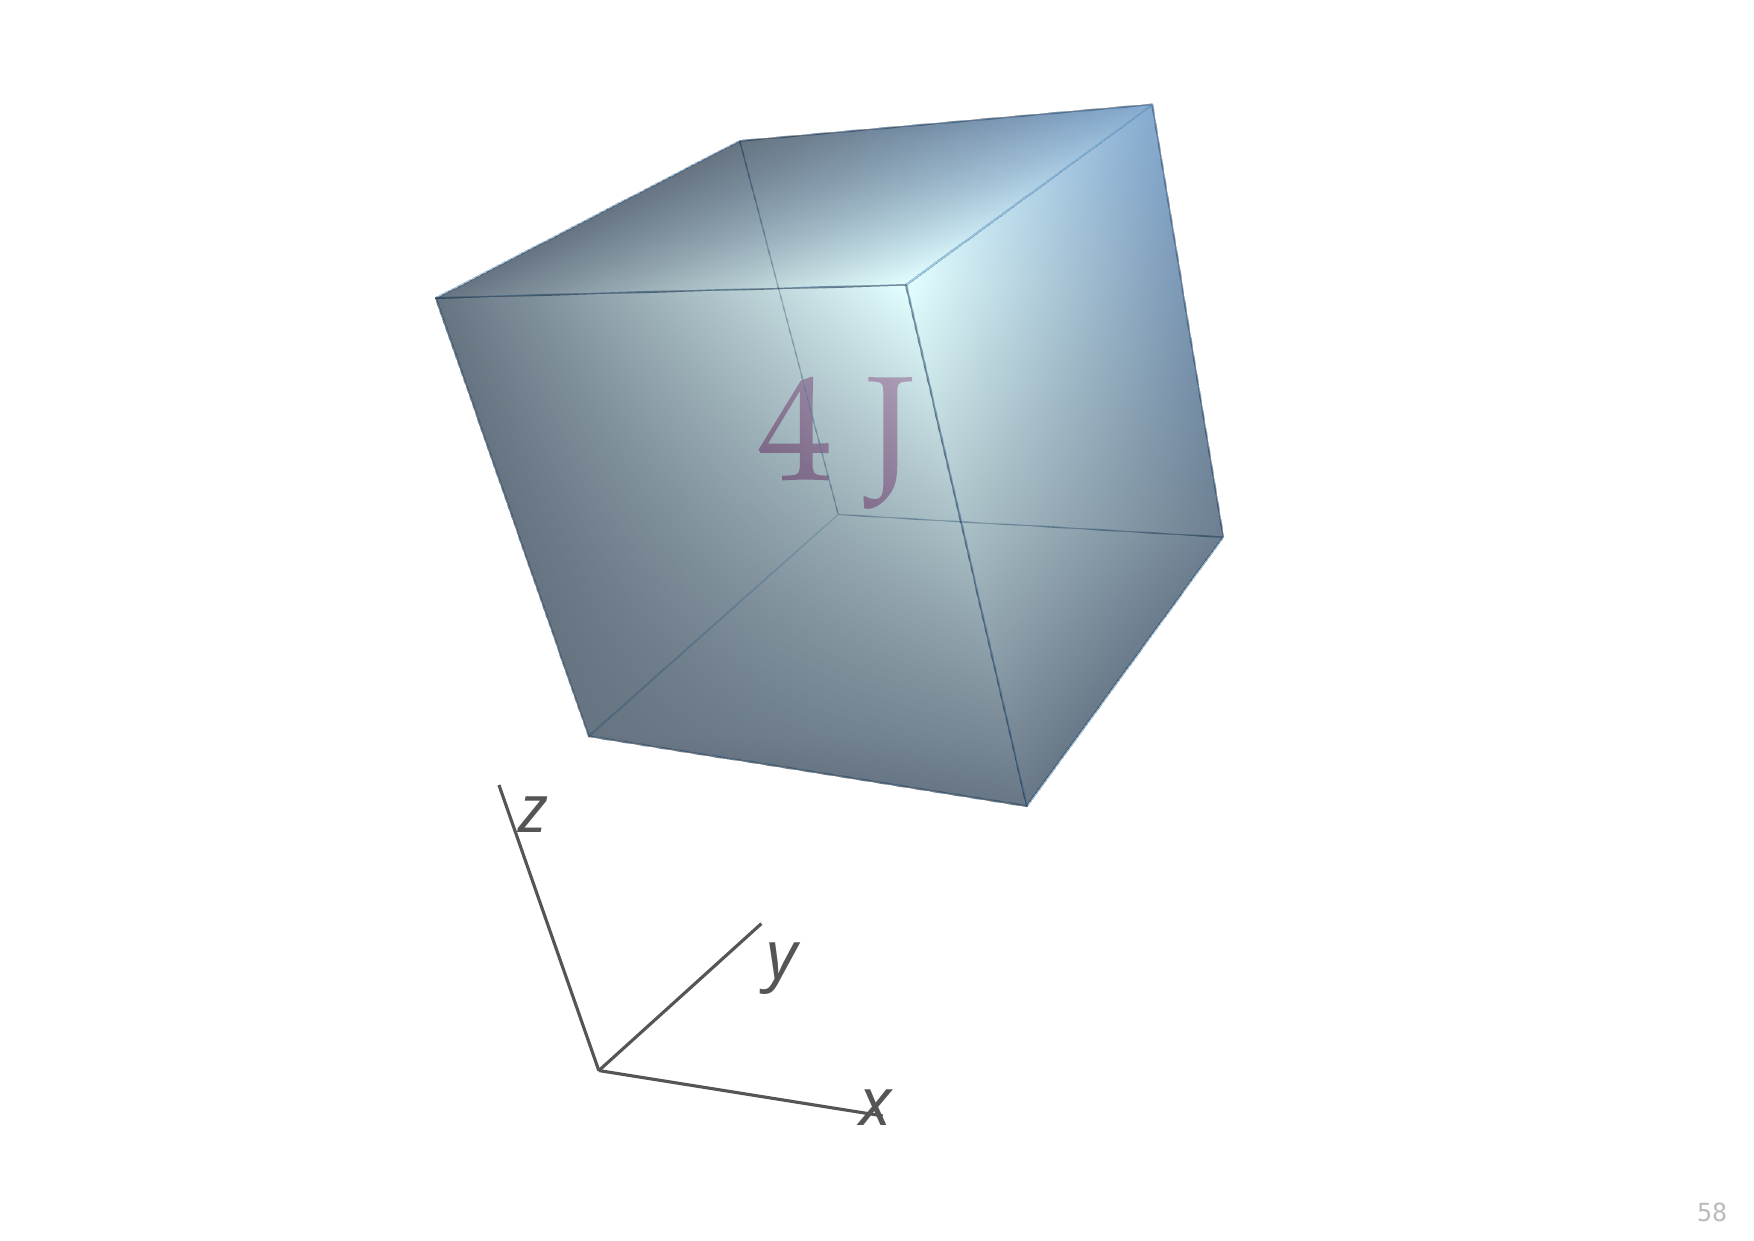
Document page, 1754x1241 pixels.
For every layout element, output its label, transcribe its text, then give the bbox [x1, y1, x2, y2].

text_box z [503, 753, 543, 836]
text_box x [844, 1047, 886, 1129]
text_box y [751, 899, 793, 982]
